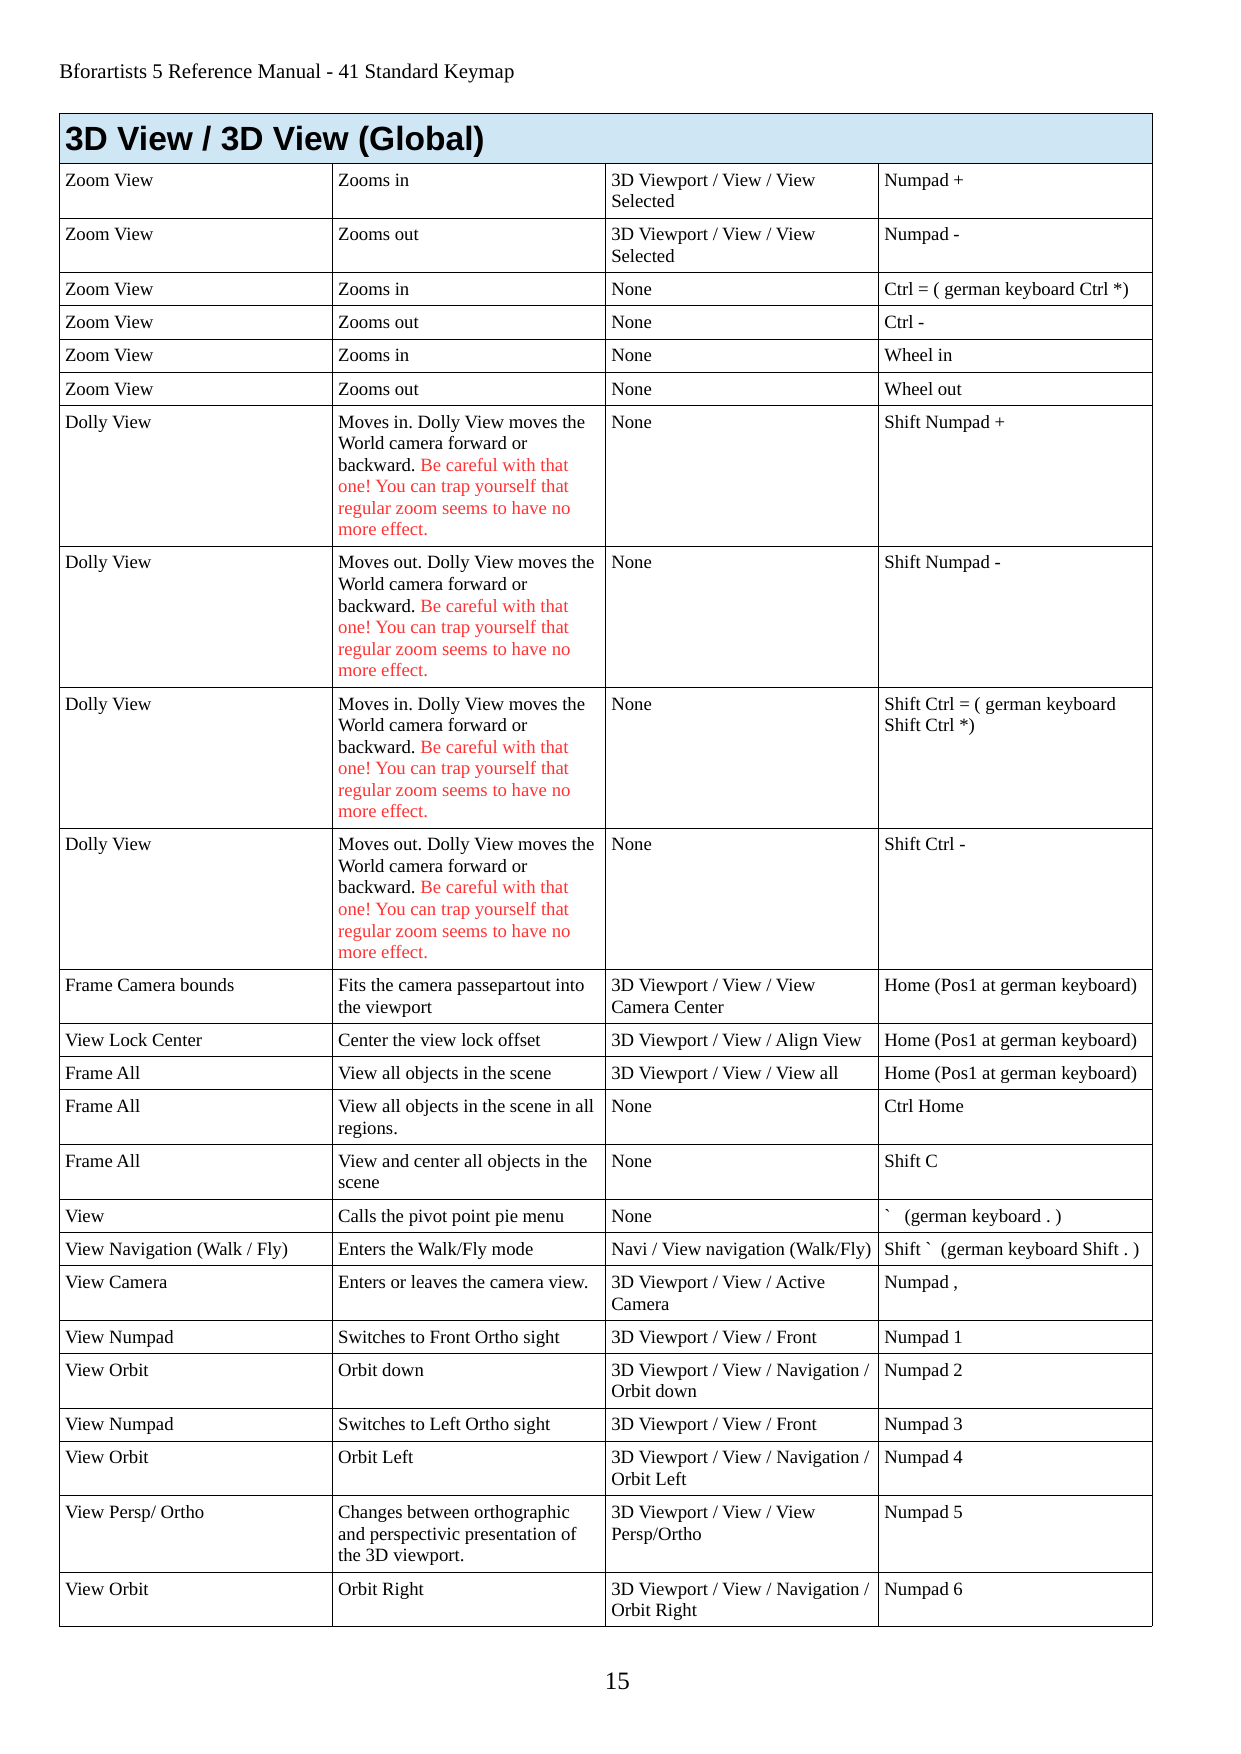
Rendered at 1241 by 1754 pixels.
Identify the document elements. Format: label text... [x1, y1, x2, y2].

table_cell 3D Viewport / View / Navigation / Orbit down [606, 1354, 878, 1407]
table_cell Orbit Left [333, 1442, 605, 1495]
table_cell 3D Viewport / View / Front [606, 1321, 878, 1353]
table_cell Moves in. Dolly View moves the World camera forward or backward. Be careful with that one! You can trap yourself that regular zoom seems to have no more effect. [333, 688, 605, 827]
table_cell Shift Numpad + [879, 406, 1152, 546]
table_cell Shift Ctrl = ( german keyboard Shift Ctrl *) [879, 688, 1152, 827]
table_cell Ctrl Home [879, 1090, 1152, 1144]
table_cell Shift C [879, 1145, 1152, 1199]
table_cell None [606, 406, 878, 546]
table_cell Ctrl - [879, 306, 1152, 338]
table_cell 3D Viewport / View / View Selected [606, 219, 878, 272]
table_cell Frame All [60, 1090, 332, 1144]
table_cell 3D Viewport / View / View Persp/Ortho [606, 1496, 878, 1572]
table_cell View Lock Center [60, 1024, 332, 1056]
table_cell View Persp/ Ortho [60, 1496, 332, 1572]
table_cell Zoom View [60, 340, 332, 372]
table_cell Zooms out [333, 219, 605, 272]
table_cell View Numpad [60, 1409, 332, 1441]
table_cell Numpad + [879, 164, 1152, 217]
table_cell 3D Viewport / View / Navigation / Orbit Right [606, 1573, 878, 1626]
table_cell Shift ` (german keyboard Shift . ) [879, 1233, 1152, 1265]
table_cell Frame Camera bounds [60, 970, 332, 1023]
table_cell Ctrl = ( german keyboard Ctrl *) [879, 273, 1152, 305]
table_cell None [606, 1200, 878, 1232]
table_cell Zoom View [60, 273, 332, 305]
table_cell View Orbit [60, 1573, 332, 1626]
table_cell Dolly View [60, 688, 332, 827]
table_cell Wheel out [879, 373, 1152, 405]
table_cell Orbit down [333, 1354, 605, 1407]
table_cell Changes between orthographic and perspectivic presentation of the 3D viewport. [333, 1496, 605, 1572]
table_cell Switches to Front Ortho sight [333, 1321, 605, 1353]
table_cell Frame All [60, 1145, 332, 1199]
table_cell Frame All [60, 1057, 332, 1089]
table_cell None [606, 273, 878, 305]
table_cell Numpad 5 [879, 1496, 1152, 1572]
table_cell 3D Viewport / View / Active Camera [606, 1266, 878, 1320]
table_cell View and center all objects in the scene [333, 1145, 605, 1199]
table_cell Enters the Walk/Fly mode [333, 1233, 605, 1265]
table_cell Zoom View [60, 164, 332, 217]
table_header 3D View / 3D View (Global) [60, 114, 1152, 163]
table_cell Moves in. Dolly View moves the World camera forward or backward. Be careful with that one! You can trap yourself that regular zoom seems to have no more effect. [333, 406, 605, 546]
table_cell Numpad - [879, 219, 1152, 272]
table_cell View Numpad [60, 1321, 332, 1353]
table_cell Home (Pos1 at german keyboard) [879, 1057, 1152, 1089]
table_cell Dolly View [60, 829, 332, 968]
table_cell None [606, 1145, 878, 1199]
table_cell Wheel in [879, 340, 1152, 372]
table_cell Fits the camera passepartout into the viewport [333, 970, 605, 1023]
table_cell Moves out. Dolly View moves the World camera forward or backward. Be careful with that one! You can trap yourself that regular zoom seems to have no more effect. [333, 829, 605, 968]
table_cell View Orbit [60, 1442, 332, 1495]
table_cell View [60, 1200, 332, 1232]
table_cell Numpad 2 [879, 1354, 1152, 1407]
table_cell Orbit Right [333, 1573, 605, 1626]
table_cell Zooms in [333, 164, 605, 217]
table_cell Home (Pos1 at german keyboard) [879, 1024, 1152, 1056]
table_cell Dolly View [60, 406, 332, 546]
table_cell None [606, 340, 878, 372]
table_cell View Orbit [60, 1354, 332, 1407]
table_cell Numpad 3 [879, 1409, 1152, 1441]
table_cell Switches to Left Ortho sight [333, 1409, 605, 1441]
table_cell Home (Pos1 at german keyboard) [879, 970, 1152, 1023]
table_cell View Camera [60, 1266, 332, 1320]
table_cell Zoom View [60, 219, 332, 272]
table_cell Numpad 1 [879, 1321, 1152, 1353]
table_cell None [606, 829, 878, 968]
table_cell ` (german keyboard . ) [879, 1200, 1152, 1232]
table_cell Zooms out [333, 373, 605, 405]
table_cell Calls the pivot point pie menu [333, 1200, 605, 1232]
table_cell None [606, 688, 878, 827]
table_cell 3D Viewport / View / View all [606, 1057, 878, 1089]
table_cell 3D Viewport / View / View Camera Center [606, 970, 878, 1023]
table_cell Zoom View [60, 373, 332, 405]
table_cell Numpad 4 [879, 1442, 1152, 1495]
table_cell Shift Ctrl - [879, 829, 1152, 968]
table_cell View all objects in the scene in all regions. [333, 1090, 605, 1144]
table_cell Zooms in [333, 273, 605, 305]
table_cell Shift Numpad - [879, 547, 1152, 687]
table_cell Center the view lock offset [333, 1024, 605, 1056]
table_cell None [606, 373, 878, 405]
table_cell 3D Viewport / View / Align View [606, 1024, 878, 1056]
table_cell 3D Viewport / View / Navigation / Orbit Left [606, 1442, 878, 1495]
table_cell Moves out. Dolly View moves the World camera forward or backward. Be careful with that one! You can trap yourself that regular zoom seems to have no more effect. [333, 547, 605, 687]
table_cell None [606, 547, 878, 687]
table_cell Zooms in [333, 340, 605, 372]
table_cell Enters or leaves the camera view. [333, 1266, 605, 1320]
table_cell Navi / View navigation (Walk/Fly) [606, 1233, 878, 1265]
table_cell None [606, 1090, 878, 1144]
table_cell Zooms out [333, 306, 605, 338]
table_cell 3D Viewport / View / View Selected [606, 164, 878, 217]
table_cell Numpad 6 [879, 1573, 1152, 1626]
table_cell Dolly View [60, 547, 332, 687]
table_cell None [606, 306, 878, 338]
table_cell 3D Viewport / View / Front [606, 1409, 878, 1441]
table_cell Numpad , [879, 1266, 1152, 1320]
table_cell View Navigation (Walk / Fly) [60, 1233, 332, 1265]
table_cell Zoom View [60, 306, 332, 338]
table_cell View all objects in the scene [333, 1057, 605, 1089]
